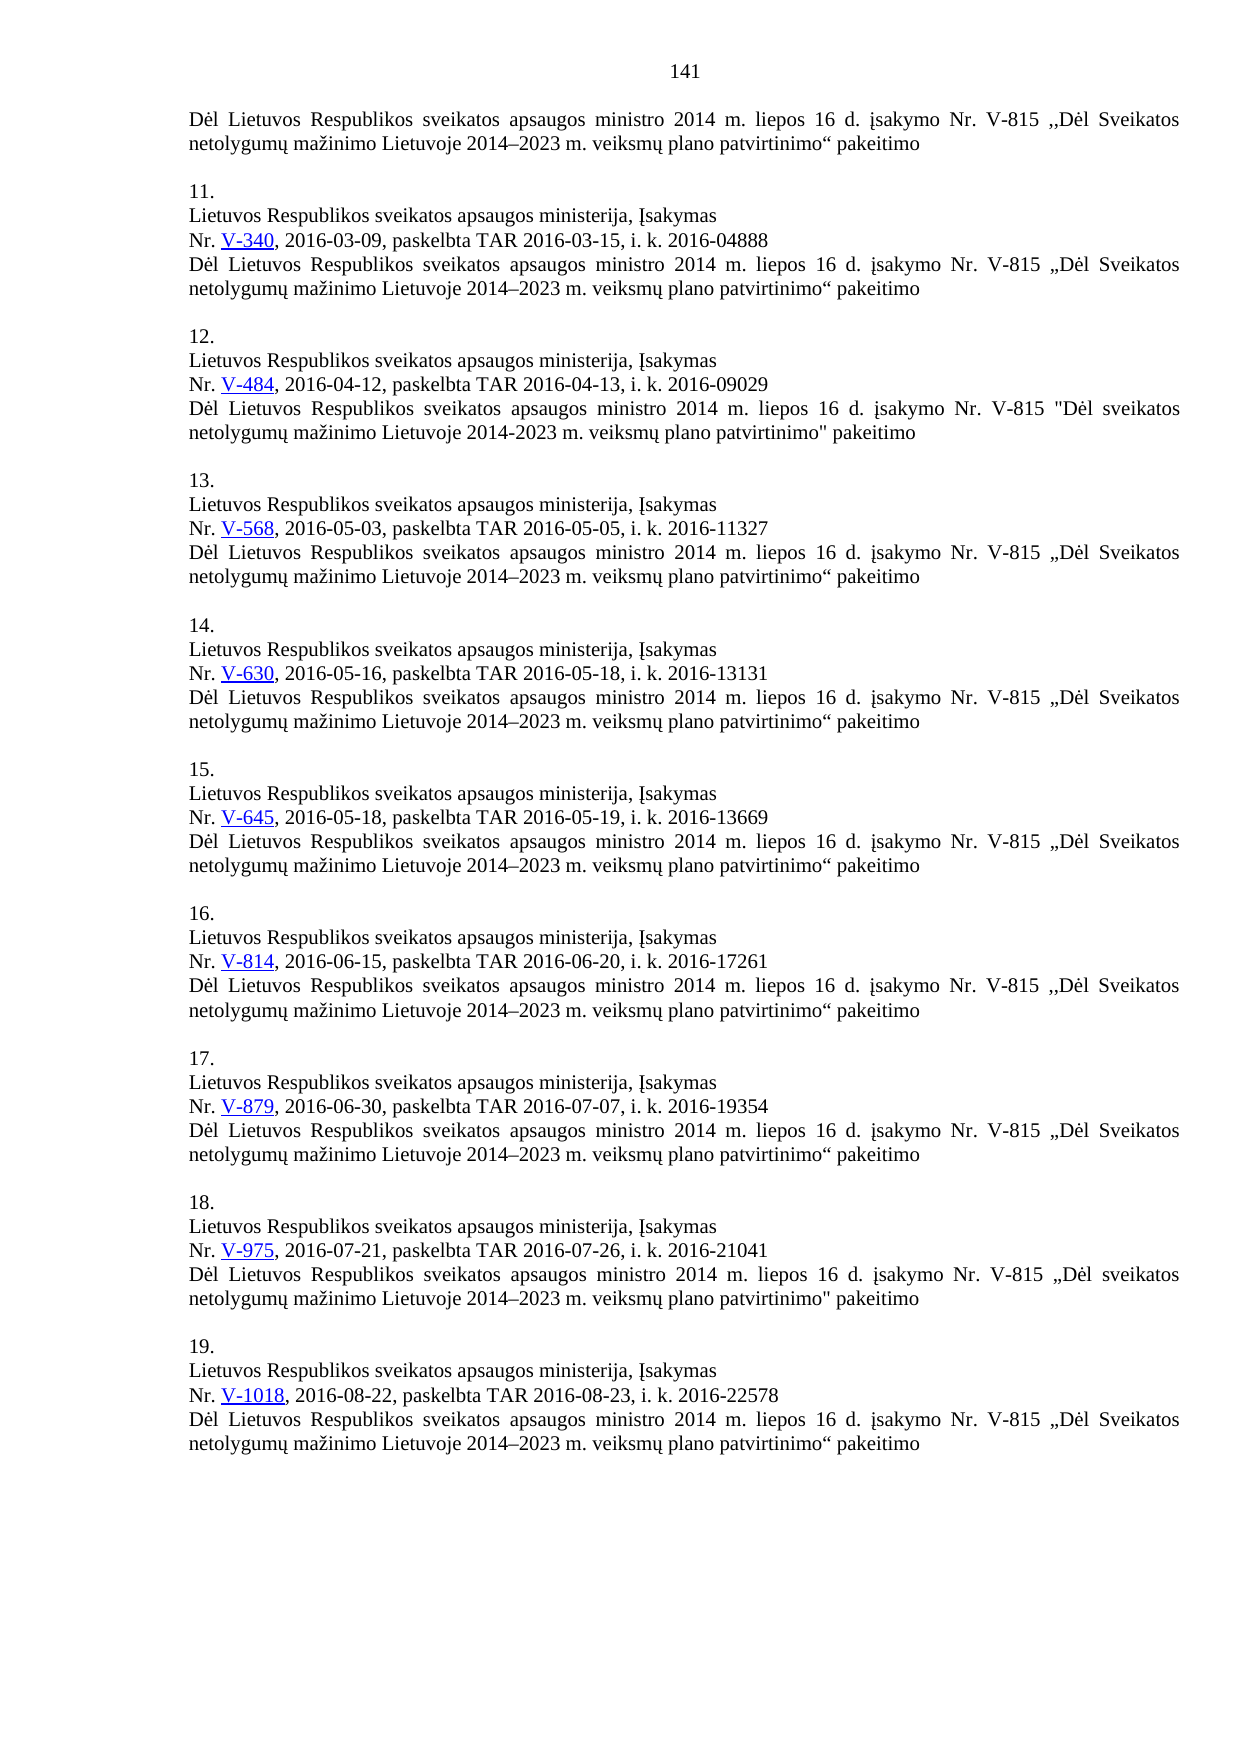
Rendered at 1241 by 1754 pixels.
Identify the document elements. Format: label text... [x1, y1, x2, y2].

text Nr. V-814, 2016-06-15, paskelbta TAR 2016-06-20, i. k. 2016-17261 [188, 949, 1181, 973]
text Lietuvos Respublikos sveikatos apsaugos ministerija, Įsakymas [188, 1214, 1181, 1238]
text Lietuvos Respublikos sveikatos apsaugos ministerija, Įsakymas [188, 348, 1181, 372]
text Lietuvos Respublikos sveikatos apsaugos ministerija, Įsakymas [188, 925, 1181, 949]
text Lietuvos Respublikos sveikatos apsaugos ministerija, Įsakymas [188, 492, 1181, 516]
text 14. [188, 612, 1181, 637]
text Nr. V-879, 2016-06-30, paskelbta TAR 2016-07-07, i. k. 2016-19354 [188, 1094, 1181, 1118]
text Nr. V-340, 2016-03-09, paskelbta TAR 2016-03-15, i. k. 2016-04888 [188, 227, 1181, 252]
text Dėl Lietuvos Respublikos sveikatos apsaugos ministro 2014 m. liepos 16 d. įsakymo Nr. V-815 „Dėl sveikatos netolygumų mažinimo Lietuvoje 2014–2023 m. veiksmų plano patvirtinimo" pakeitimo [188, 1262, 1181, 1310]
text Nr. V-1018, 2016-08-22, paskelbta TAR 2016-08-23, i. k. 2016-22578 [188, 1382, 1181, 1407]
text Dėl Lietuvos Respublikos sveikatos apsaugos ministro 2014 m. liepos 16 d. įsakymo Nr. V-815 "Dėl sveikatos netolygumų mažinimo Lietuvoje 2014-2023 m. veiksmų plano patvirtinimo" pakeitimo [188, 396, 1181, 444]
text Dėl Lietuvos Respublikos sveikatos apsaugos ministro 2014 m. liepos 16 d. įsakymo Nr. V-815 „Dėl Sveikatos netolygumų mažinimo Lietuvoje 2014–2023 m. veiksmų plano patvirtinimo“ pakeitimo [188, 540, 1181, 588]
text Lietuvos Respublikos sveikatos apsaugos ministerija, Įsakymas [188, 203, 1181, 227]
text Dėl Lietuvos Respublikos sveikatos apsaugos ministro 2014 m. liepos 16 d. įsakymo Nr. V-815 „Dėl Sveikatos netolygumų mažinimo Lietuvoje 2014–2023 m. veiksmų plano patvirtinimo“ pakeitimo [188, 685, 1181, 733]
text 13. [188, 468, 1181, 492]
text 15. [188, 757, 1181, 781]
text Dėl Lietuvos Respublikos sveikatos apsaugos ministro 2014 m. liepos 16 d. įsakymo Nr. V-815 „Dėl Sveikatos netolygumų mažinimo Lietuvoje 2014–2023 m. veiksmų plano patvirtinimo“ pakeitimo [188, 1118, 1181, 1166]
text Nr. V-568, 2016-05-03, paskelbta TAR 2016-05-05, i. k. 2016-11327 [188, 516, 1181, 540]
text Dėl Lietuvos Respublikos sveikatos apsaugos ministro 2014 m. liepos 16 d. įsakymo Nr. V-815 „Dėl Sveikatos netolygumų mažinimo Lietuvoje 2014–2023 m. veiksmų plano patvirtinimo“ pakeitimo [188, 829, 1181, 877]
text Nr. V-484, 2016-04-12, paskelbta TAR 2016-04-13, i. k. 2016-09029 [188, 372, 1181, 396]
text Nr. V-645, 2016-05-18, paskelbta TAR 2016-05-19, i. k. 2016-13669 [188, 805, 1181, 829]
text Lietuvos Respublikos sveikatos apsaugos ministerija, Įsakymas [188, 1070, 1181, 1094]
text Nr. V-975, 2016-07-21, paskelbta TAR 2016-07-26, i. k. 2016-21041 [188, 1238, 1181, 1262]
text Lietuvos Respublikos sveikatos apsaugos ministerija, Įsakymas [188, 637, 1181, 661]
text 19. [188, 1334, 1181, 1358]
text 18. [188, 1190, 1181, 1214]
text 11. [188, 179, 1181, 203]
text Lietuvos Respublikos sveikatos apsaugos ministerija, Įsakymas [188, 781, 1181, 805]
text Lietuvos Respublikos sveikatos apsaugos ministerija, Įsakymas [188, 1358, 1181, 1382]
text Dėl Lietuvos Respublikos sveikatos apsaugos ministro 2014 m. liepos 16 d. įsakymo Nr. V-815 ,,Dėl Sveikatos netolygumų mažinimo Lietuvoje 2014–2023 m. veiksmų plano patvirtinimo“ pakeitimo [188, 107, 1181, 155]
text Dėl Lietuvos Respublikos sveikatos apsaugos ministro 2014 m. liepos 16 d. įsakymo Nr. V-815 „Dėl Sveikatos netolygumų mažinimo Lietuvoje 2014–2023 m. veiksmų plano patvirtinimo“ pakeitimo [188, 252, 1181, 300]
text 17. [188, 1046, 1181, 1070]
text 16. [188, 901, 1181, 925]
text 12. [188, 324, 1181, 348]
text Nr. V-630, 2016-05-16, paskelbta TAR 2016-05-18, i. k. 2016-13131 [188, 661, 1181, 685]
text Dėl Lietuvos Respublikos sveikatos apsaugos ministro 2014 m. liepos 16 d. įsakymo Nr. V-815 ,,Dėl Sveikatos netolygumų mažinimo Lietuvoje 2014–2023 m. veiksmų plano patvirtinimo“ pakeitimo [188, 973, 1181, 1022]
text Dėl Lietuvos Respublikos sveikatos apsaugos ministro 2014 m. liepos 16 d. įsakymo Nr. V-815 „Dėl Sveikatos netolygumų mažinimo Lietuvoje 2014–2023 m. veiksmų plano patvirtinimo“ pakeitimo [188, 1407, 1181, 1455]
